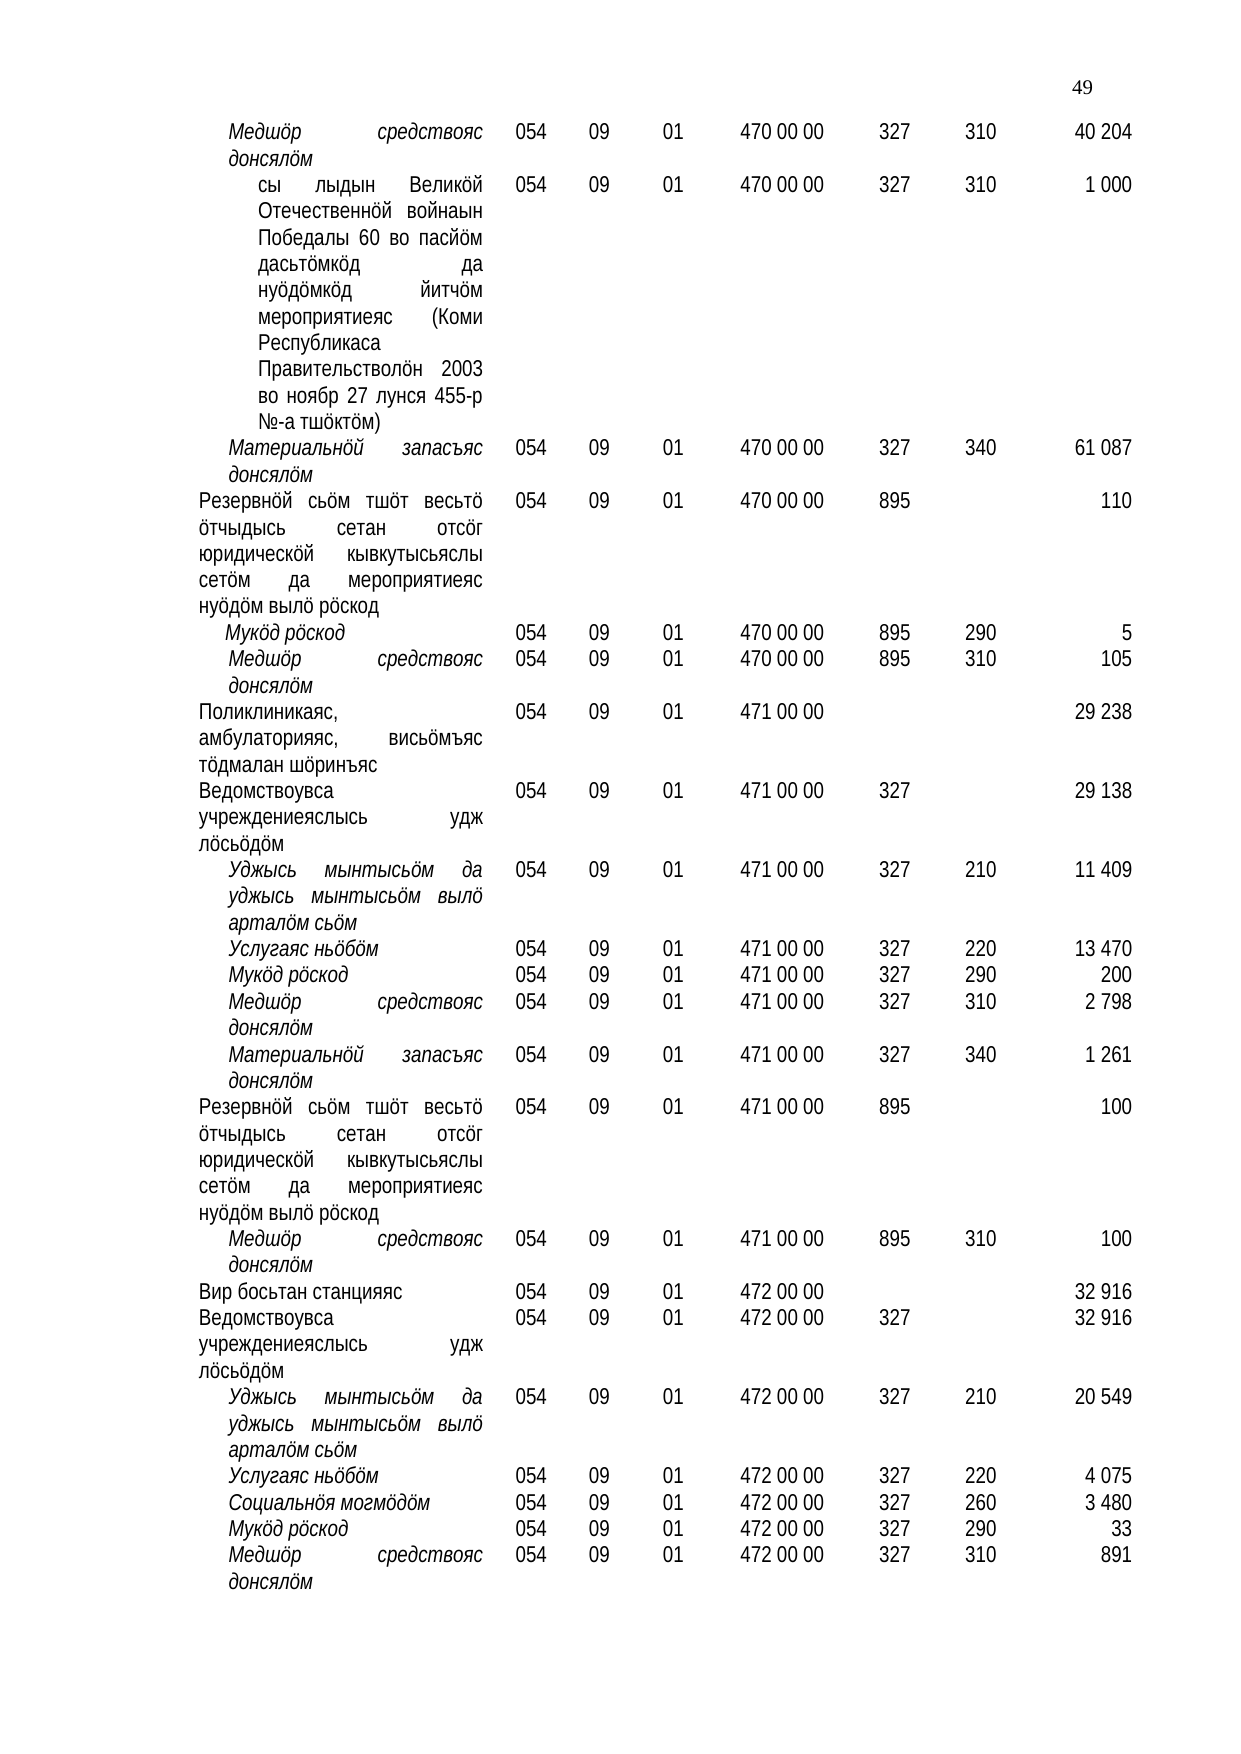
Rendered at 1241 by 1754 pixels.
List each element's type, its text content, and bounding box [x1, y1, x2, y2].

table_cell 09 [568, 1304, 631, 1383]
table_cell [1143, 1383, 1240, 1462]
table_cell 01 [631, 1541, 716, 1594]
table_cell 100 [1021, 1225, 1143, 1278]
table_cell 054 [494, 856, 568, 935]
table_cell 472 00 00 [716, 1515, 848, 1541]
table_cell 09 [568, 1278, 631, 1304]
table_cell 09 [568, 645, 631, 698]
table_cell 4 075 [1021, 1462, 1143, 1488]
table_cell 01 [631, 487, 716, 619]
table_cell 310 [941, 1225, 1021, 1278]
table_cell 327 [849, 1489, 941, 1515]
table_cell Материальнöй запасъяс донсялöм [188, 1041, 494, 1093]
table_cell Медшöр средствояс донсялöм [188, 1541, 494, 1594]
table_cell 327 [849, 1041, 941, 1093]
table_cell 054 [494, 935, 568, 961]
table_cell 327 [849, 1462, 941, 1488]
table_cell 01 [631, 988, 716, 1041]
table_cell Мукöд рöскод [188, 1515, 494, 1541]
table_cell 09 [568, 961, 631, 988]
table_cell 327 [849, 935, 941, 961]
table_cell 01 [631, 777, 716, 856]
table_cell 09 [568, 487, 631, 619]
table_cell [1143, 935, 1240, 961]
table_cell 01 [631, 1278, 716, 1304]
table_cell [941, 1278, 1021, 1304]
table_cell Медшöр средствояс донсялöм [188, 118, 494, 171]
table_cell [1143, 1093, 1240, 1225]
table_cell Медшöр средствояс донсялöм [188, 988, 494, 1041]
table_cell 327 [849, 1541, 941, 1594]
table_cell сы лыдын Великöй Отечественнöй войнаын Победалы 60 во пасйöм дасьтöмкöд да нуöдöмкöд йитчöм мероприятиеяс (Коми Республикаса Правительстволöн 2003 во ноябр 27 лунся 455-р №-а тшöктöм) [188, 171, 494, 434]
table_cell [1143, 777, 1240, 856]
table_cell [941, 1093, 1021, 1225]
table_cell 5 [1021, 619, 1143, 645]
table_cell 470 00 00 [716, 645, 848, 698]
table_cell 895 [849, 619, 941, 645]
table_cell 054 [494, 1225, 568, 1278]
table_cell 054 [494, 777, 568, 856]
table_cell 054 [494, 1093, 568, 1225]
table_cell 09 [568, 935, 631, 961]
table_cell [1143, 487, 1240, 619]
table_cell Вир босьтан станцияяс [188, 1278, 494, 1304]
table_cell 290 [941, 961, 1021, 988]
table_cell Резервнöй сьöм тшöт весьтö öтчыдысь сетан отсöг юридическöй кывкутысьяслы сетöм да мероприятиеяс нуöдöм вылö рöскод [188, 487, 494, 619]
table_cell 09 [568, 1462, 631, 1488]
table_cell 09 [568, 619, 631, 645]
table_cell 290 [941, 1515, 1021, 1541]
table_cell 09 [568, 118, 631, 171]
table_cell 2 798 [1021, 988, 1143, 1041]
table_cell 054 [494, 118, 568, 171]
table_cell [1143, 645, 1240, 698]
table_cell 200 [1021, 961, 1143, 988]
table_cell 220 [941, 1462, 1021, 1488]
table_cell 1 261 [1021, 1041, 1143, 1093]
table_cell 054 [494, 1041, 568, 1093]
table_cell 340 [941, 1041, 1021, 1093]
table_cell [849, 1278, 941, 1304]
table_cell 472 00 00 [716, 1383, 848, 1462]
table_cell 472 00 00 [716, 1304, 848, 1383]
table_cell 340 [941, 434, 1021, 487]
table_cell 327 [849, 777, 941, 856]
table_cell 054 [494, 434, 568, 487]
table_cell 054 [494, 171, 568, 434]
table_cell 40 204 [1021, 118, 1143, 171]
table_cell 09 [568, 1541, 631, 1594]
table_cell 054 [494, 645, 568, 698]
table_cell 29 238 [1021, 698, 1143, 777]
table_cell 01 [631, 698, 716, 777]
table_cell 01 [631, 935, 716, 961]
table_cell 327 [849, 1304, 941, 1383]
table_cell 33 [1021, 1515, 1143, 1541]
table_cell 01 [631, 1383, 716, 1462]
table_cell Медшöр средствояс донсялöм [188, 1225, 494, 1278]
table_cell [1143, 961, 1240, 988]
table_cell 310 [941, 118, 1021, 171]
table_cell [1143, 988, 1240, 1041]
table_cell 054 [494, 1462, 568, 1488]
table_cell Ведомствоувса учреждениеяслысь удж лöсьöдöм [188, 1304, 494, 1383]
table_cell 471 00 00 [716, 856, 848, 935]
table_cell 327 [849, 118, 941, 171]
table_cell 01 [631, 1041, 716, 1093]
table_cell [941, 777, 1021, 856]
table_cell 470 00 00 [716, 434, 848, 487]
table_cell 327 [849, 171, 941, 434]
table_cell Услугаяс ньöбöм [188, 935, 494, 961]
table_cell 471 00 00 [716, 698, 848, 777]
table_cell 470 00 00 [716, 619, 848, 645]
table_cell 054 [494, 1304, 568, 1383]
table_cell 01 [631, 1515, 716, 1541]
table_cell 09 [568, 856, 631, 935]
table_cell 01 [631, 1304, 716, 1383]
table_cell 054 [494, 619, 568, 645]
table_cell 01 [631, 171, 716, 434]
table_cell 470 00 00 [716, 487, 848, 619]
table_cell [1143, 1304, 1240, 1383]
table_cell 471 00 00 [716, 1225, 848, 1278]
table_cell 891 [1021, 1541, 1143, 1594]
table_cell Резервнöй сьöм тшöт весьтö öтчыдысь сетан отсöг юридическöй кывкутысьяслы сетöм да мероприятиеяс нуöдöм вылö рöскод [188, 1093, 494, 1225]
table_cell [1143, 856, 1240, 935]
table_cell [1143, 1541, 1240, 1594]
table_cell 01 [631, 434, 716, 487]
table_cell 220 [941, 935, 1021, 961]
table_cell [1143, 1462, 1240, 1488]
table_cell 054 [494, 961, 568, 988]
table_cell 470 00 00 [716, 171, 848, 434]
table_cell 13 470 [1021, 935, 1143, 961]
table_cell 327 [849, 856, 941, 935]
table_cell 054 [494, 988, 568, 1041]
table_cell 01 [631, 1093, 716, 1225]
table_cell 09 [568, 171, 631, 434]
table_cell 471 00 00 [716, 777, 848, 856]
table_cell [1143, 1278, 1240, 1304]
table_cell 471 00 00 [716, 988, 848, 1041]
table_cell 472 00 00 [716, 1462, 848, 1488]
table_cell 895 [849, 645, 941, 698]
table_cell [1143, 1515, 1240, 1541]
table_cell Материальнöй запасъяс донсялöм [188, 434, 494, 487]
table_cell 01 [631, 1225, 716, 1278]
table_cell 01 [631, 961, 716, 988]
table_cell Услугаяс ньöбöм [188, 1462, 494, 1488]
table_cell 3 480 [1021, 1489, 1143, 1515]
table_cell 09 [568, 1515, 631, 1541]
table_cell 210 [941, 1383, 1021, 1462]
table_cell 01 [631, 118, 716, 171]
table_cell 472 00 00 [716, 1278, 848, 1304]
table_cell 310 [941, 988, 1021, 1041]
table_cell 054 [494, 1515, 568, 1541]
table_cell 327 [849, 434, 941, 487]
table_cell 110 [1021, 487, 1143, 619]
table_cell 09 [568, 988, 631, 1041]
table_cell 471 00 00 [716, 1093, 848, 1225]
table_cell 327 [849, 988, 941, 1041]
table_cell 054 [494, 1278, 568, 1304]
table_cell Мукöд рöскод [188, 961, 494, 988]
table_cell 09 [568, 1093, 631, 1225]
table_cell 01 [631, 1462, 716, 1488]
table_cell 327 [849, 1515, 941, 1541]
table_cell 471 00 00 [716, 1041, 848, 1093]
table_cell [941, 487, 1021, 619]
table_cell 210 [941, 856, 1021, 935]
table_cell 09 [568, 777, 631, 856]
table_cell 054 [494, 698, 568, 777]
table_cell Ведомствоувса учреждениеяслысь удж лöсьöдöм [188, 777, 494, 856]
table_cell 471 00 00 [716, 961, 848, 988]
table_cell 470 00 00 [716, 118, 848, 171]
table_cell 054 [494, 1541, 568, 1594]
table_cell 09 [568, 434, 631, 487]
table_cell 310 [941, 1541, 1021, 1594]
table_cell Уджысь мынтысьöм да уджысь мынтысьöм вылö арталöм сьöм [188, 1383, 494, 1462]
table_cell 20 549 [1021, 1383, 1143, 1462]
table_cell 01 [631, 619, 716, 645]
table_cell [1143, 118, 1240, 171]
table_cell Поликлиникаяс, амбулаторияяс, висьöмъяс тöдмалан шöринъяс [188, 698, 494, 777]
table_cell 32 916 [1021, 1304, 1143, 1383]
table_cell 472 00 00 [716, 1489, 848, 1515]
table_cell [1143, 1489, 1240, 1515]
table_cell 11 409 [1021, 856, 1143, 935]
table_cell 09 [568, 1383, 631, 1462]
table_cell [1143, 698, 1240, 777]
table_cell 290 [941, 619, 1021, 645]
table_cell 105 [1021, 645, 1143, 698]
table_cell [941, 698, 1021, 777]
table_cell 09 [568, 1225, 631, 1278]
table_cell 01 [631, 1489, 716, 1515]
table_cell Социальнöя могмöдöм [188, 1489, 494, 1515]
table_cell 895 [849, 487, 941, 619]
table_cell 61 087 [1021, 434, 1143, 487]
table_cell 327 [849, 961, 941, 988]
table_cell 054 [494, 487, 568, 619]
table_cell [1143, 619, 1240, 645]
table_cell [849, 698, 941, 777]
table_cell 09 [568, 1041, 631, 1093]
table_cell 895 [849, 1093, 941, 1225]
table_cell [1143, 171, 1240, 434]
table_cell 32 916 [1021, 1278, 1143, 1304]
table_cell [941, 1304, 1021, 1383]
table_cell 054 [494, 1383, 568, 1462]
table_cell 471 00 00 [716, 935, 848, 961]
table_cell 054 [494, 1489, 568, 1515]
table_cell 01 [631, 645, 716, 698]
table_cell 310 [941, 645, 1021, 698]
table_cell Медшöр средствояс донсялöм [188, 645, 494, 698]
table_cell 01 [631, 856, 716, 935]
table_cell 327 [849, 1383, 941, 1462]
table_cell 895 [849, 1225, 941, 1278]
table_cell Мукöд рöскод [188, 619, 494, 645]
table_cell 29 138 [1021, 777, 1143, 856]
table_cell 09 [568, 1489, 631, 1515]
table_cell 100 [1021, 1093, 1143, 1225]
table_cell Уджысь мынтысьöм да уджысь мынтысьöм вылö арталöм сьöм [188, 856, 494, 935]
table_cell [1143, 434, 1240, 487]
table_cell [1143, 1225, 1240, 1278]
table_cell [1143, 1041, 1240, 1093]
table_cell 260 [941, 1489, 1021, 1515]
table_cell 472 00 00 [716, 1541, 848, 1594]
table_cell 1 000 [1021, 171, 1143, 434]
table_cell 09 [568, 698, 631, 777]
table_cell 310 [941, 171, 1021, 434]
